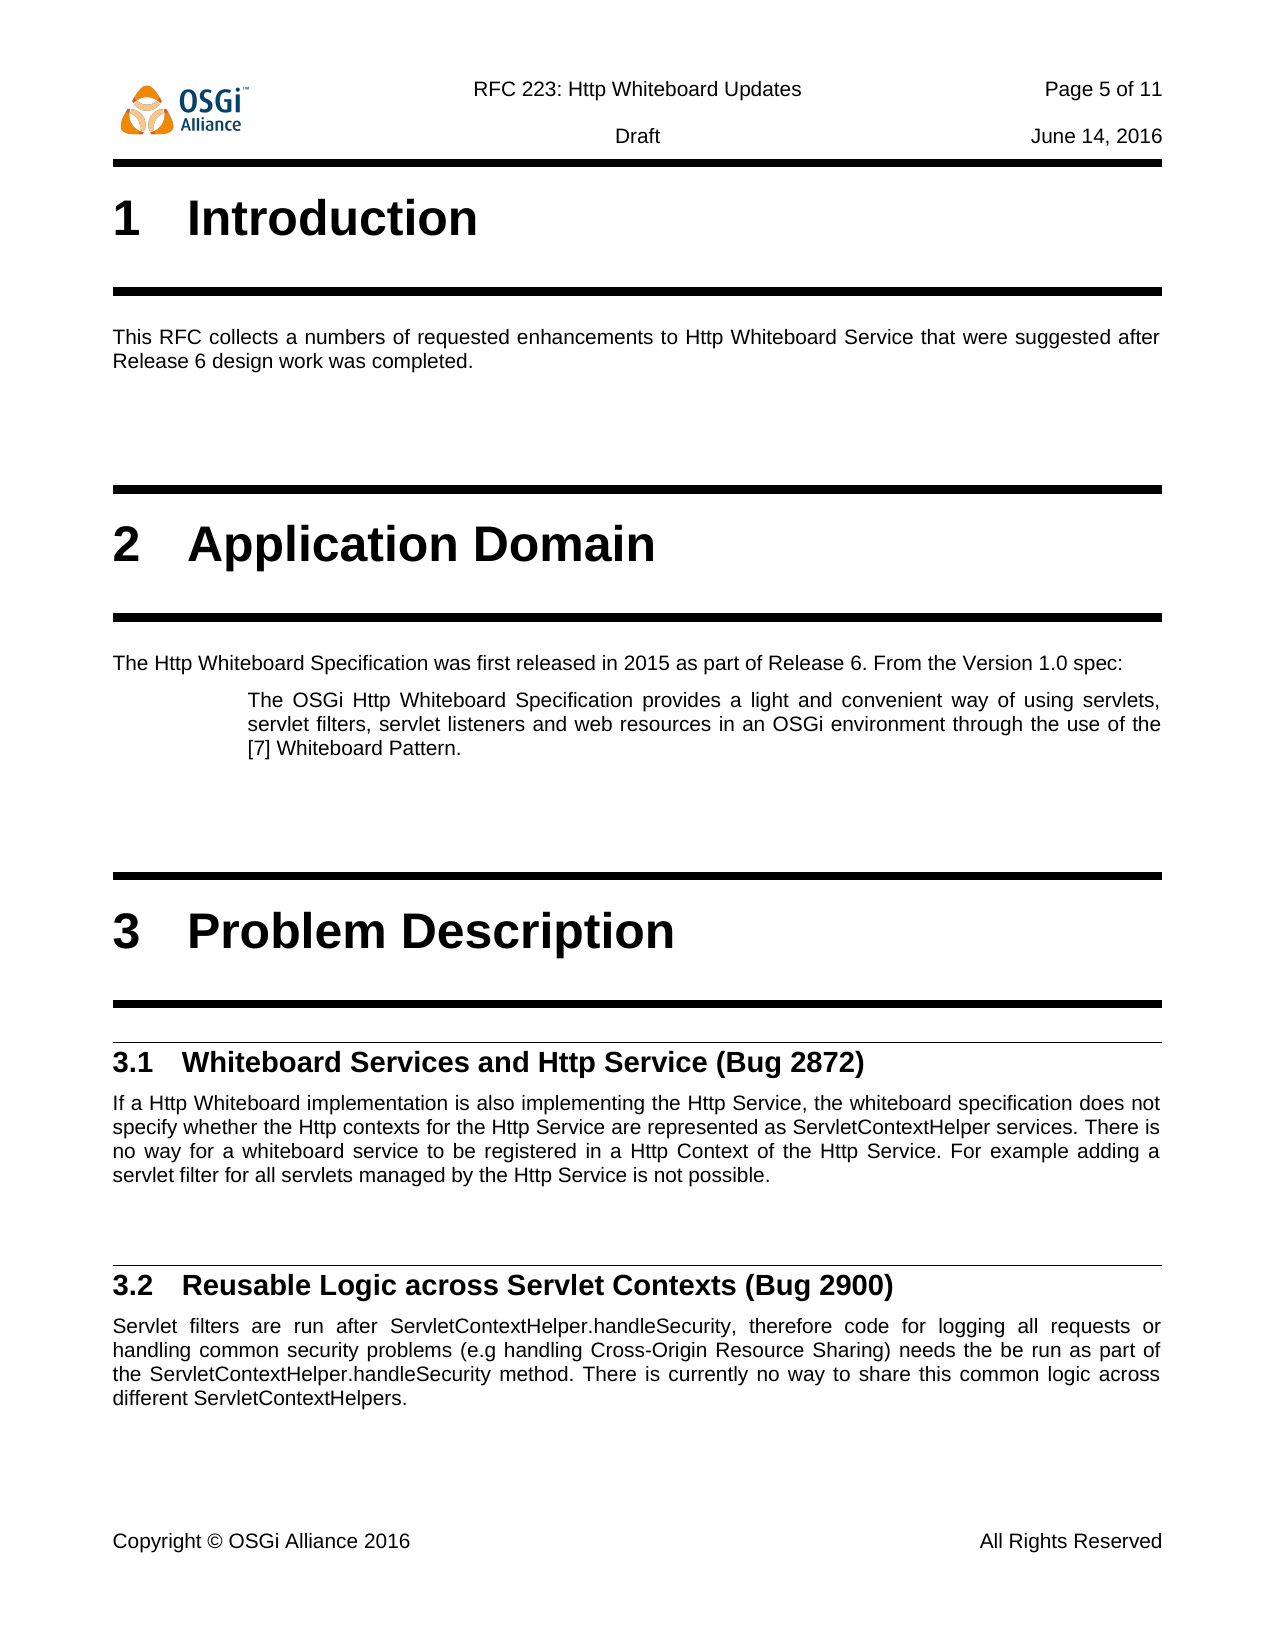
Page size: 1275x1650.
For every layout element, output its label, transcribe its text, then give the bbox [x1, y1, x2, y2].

subtitle Whiteboard Services and Http Service (Bug 2872) [112, 1043, 1162, 1078]
text This RFC collects a numbers of requested enhancements to Http Whiteboard Service that were suggested after Release 6 design work was completed. [112, 325, 1162, 373]
text If a Http Whiteboard implementation is also implementing the Http Service, the whiteboard specification does not specify whether the Http contexts for the Http Service are represented as ServletContextHelper services. There is no way for a whiteboard service to be registered in a Http Context of the Http Service. For example adding a servlet filter for all servlets managed by the Http Service is not possible. [112, 1091, 1162, 1187]
picture [113, 78, 257, 142]
subtitle Introduction [112, 160, 1162, 296]
text The OSGi Http Whiteboard Specification provides a light and convenient way of using servlets, servlet filters, servlet listeners and web resources in an OSGi environment through the use of the [7] Whiteboard Pattern. [247, 687, 1162, 759]
subtitle Application Domain [112, 486, 1162, 622]
subtitle Reusable Logic across Servlet Contexts (Bug 2900) [112, 1266, 1162, 1302]
text The Http Whiteboard Specification was first released in 2015 as part of Release 6. From the Version 1.0 spec: [112, 651, 1162, 675]
subtitle Problem Description [112, 873, 1162, 1008]
text Servlet filters are run after ServletContextHelper.handleSecurity, therefore code for logging all requests or handling common security problems (e.g handling Cross-Origin Resource Sharing) needs the be run as part of the ServletContextHelper.handleSecurity method. There is currently no way to share this common logic across different ServletContextHelpers. [112, 1314, 1162, 1410]
